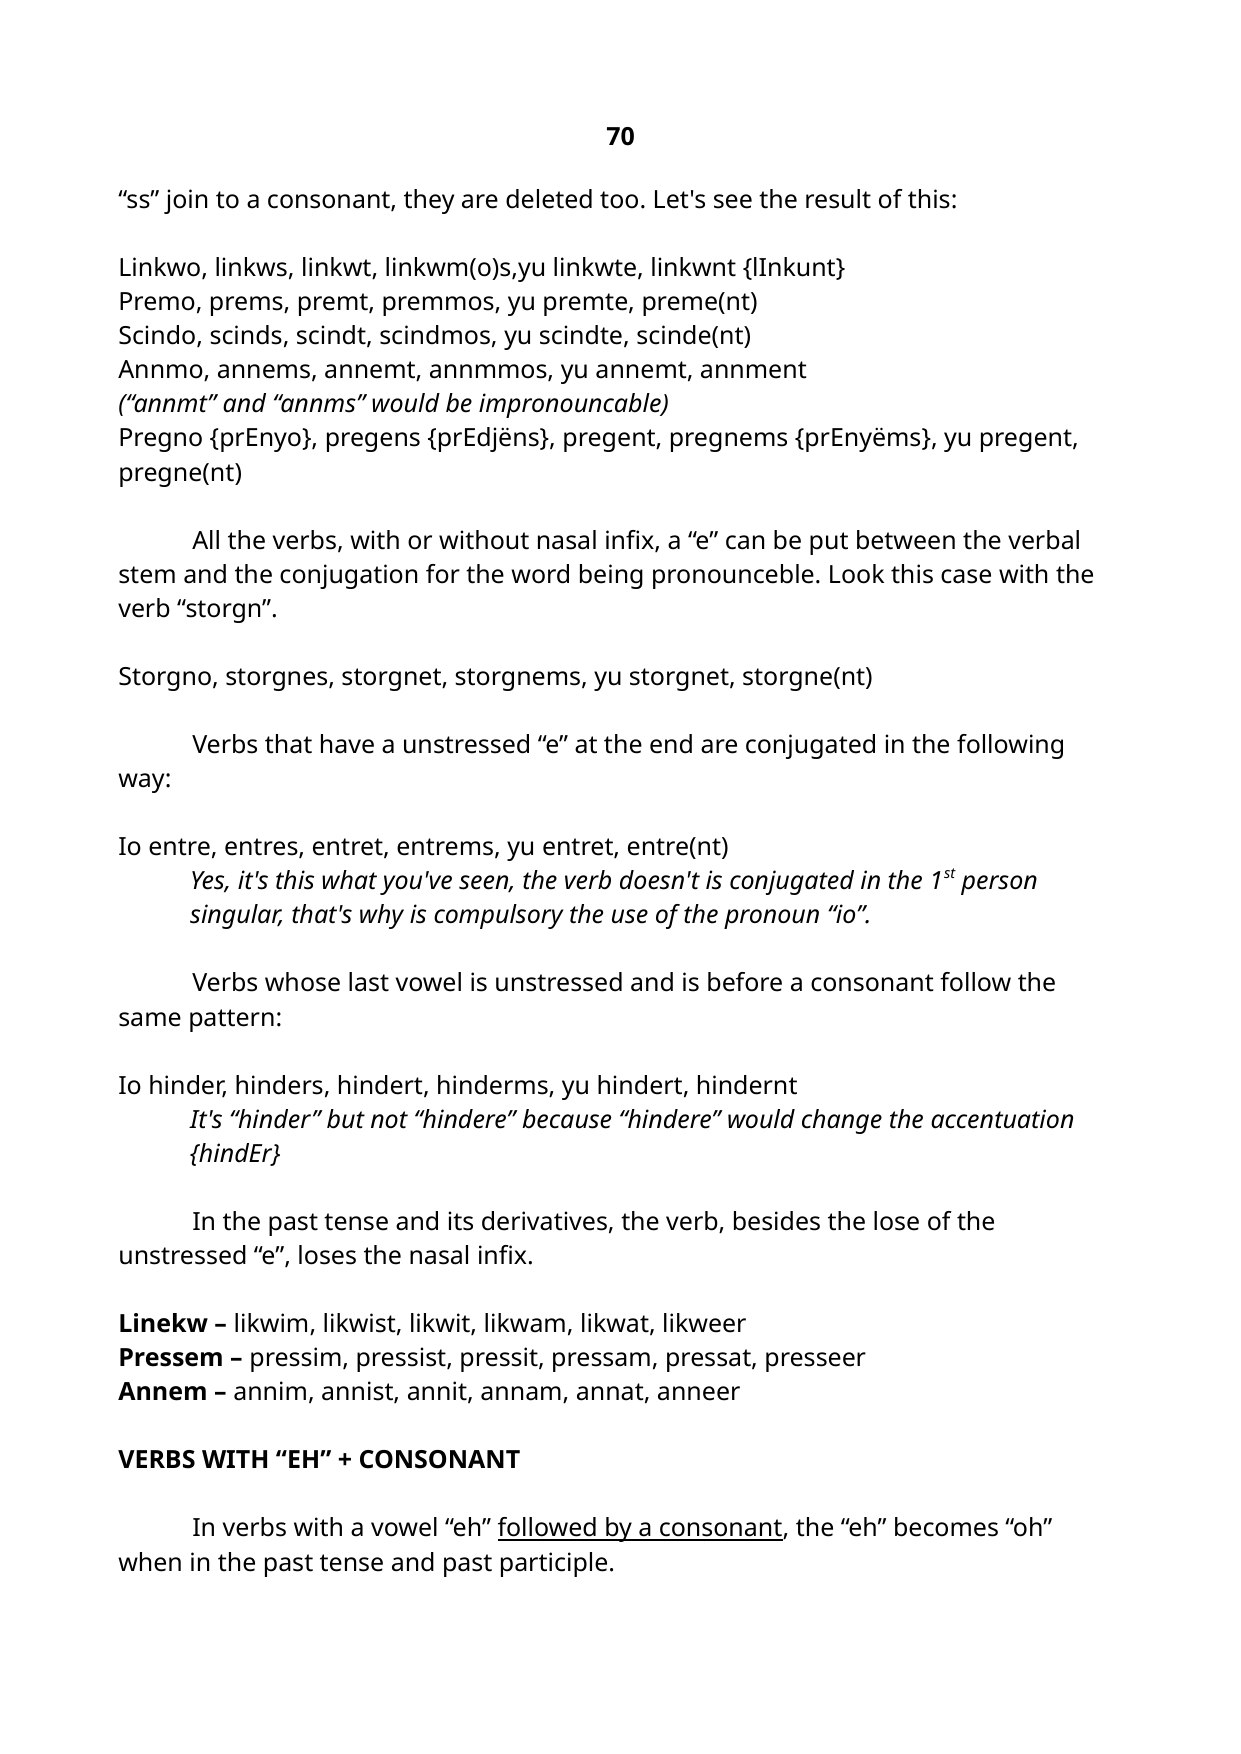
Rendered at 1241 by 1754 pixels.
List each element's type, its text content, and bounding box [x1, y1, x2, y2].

text Verbs whose last vowel is unstressed and is before a consonant follow the same pattern: [118, 965, 1123, 1033]
subtitle VERBS WITH “EH” + CONSONANT [118, 1442, 1123, 1476]
text In verbs with a vowel “eh” followed by a consonant, the “eh” becomes “oh” when in the past tense and past participle. [118, 1510, 1123, 1578]
text Scindo, scinds, scindt, scindmos, yu scindte, scinde(nt) [118, 318, 1123, 352]
text Pressem – pressim, pressist, pressit, pressam, pressat, presseer [118, 1340, 1123, 1374]
text Annem – annim, annist, annit, annam, annat, anneer [118, 1374, 1123, 1408]
text Annmo, annems, annemt, annmmos, yu annemt, annment [118, 352, 1123, 386]
text Linekw – likwim, likwist, likwit, likwam, likwat, likweer [118, 1306, 1123, 1340]
text Pregno {prEnyo}, pregens {prEdjëns}, pregent, pregnems {prEnyëms}, yu pregent, pregne(nt) [118, 420, 1123, 488]
text In the past tense and its derivatives, the verb, besides the lose of the unstressed “e”, loses the nasal infix. [118, 1203, 1123, 1272]
text Storgno, storgnes, storgnet, storgnems, yu storgnet, storgne(nt) [118, 658, 1123, 693]
text It's “hinder” but not “hindere” because “hindere” would change the accentuation {hindEr} [190, 1101, 1123, 1169]
text All the verbs, with or without nasal infix, a “e” can be put between the verbal stem and the conjugation for the word being pronounceble. Look this case with the verb “storgn”. [118, 522, 1123, 624]
text Linkwo, linkws, linkwt, linkwm(o)s,yu linkwte, linkwnt {lInkunt} [118, 250, 1123, 284]
text Io hinder, hinders, hindert, hinderms, yu hindert, hindernt [118, 1067, 1123, 1101]
text Io entre, entres, entret, entrems, yu entret, entre(nt) [118, 829, 1123, 863]
text “ss” join to a consonant, they are deleted too. Let's see the result of this: [118, 182, 1123, 216]
text Yes, it's this what you've seen, the verb doesn't is conjugated in the 1st person singular, that's why is compulsory the use of the pronoun “io”. [190, 863, 1123, 931]
text Verbs that have a unstressed “e” at the end are conjugated in the following way: [118, 727, 1123, 795]
text (“annmt” and “annms” would be impronouncable) [118, 386, 1123, 420]
text Premo, prems, premt, premmos, yu premte, preme(nt) [118, 284, 1123, 318]
